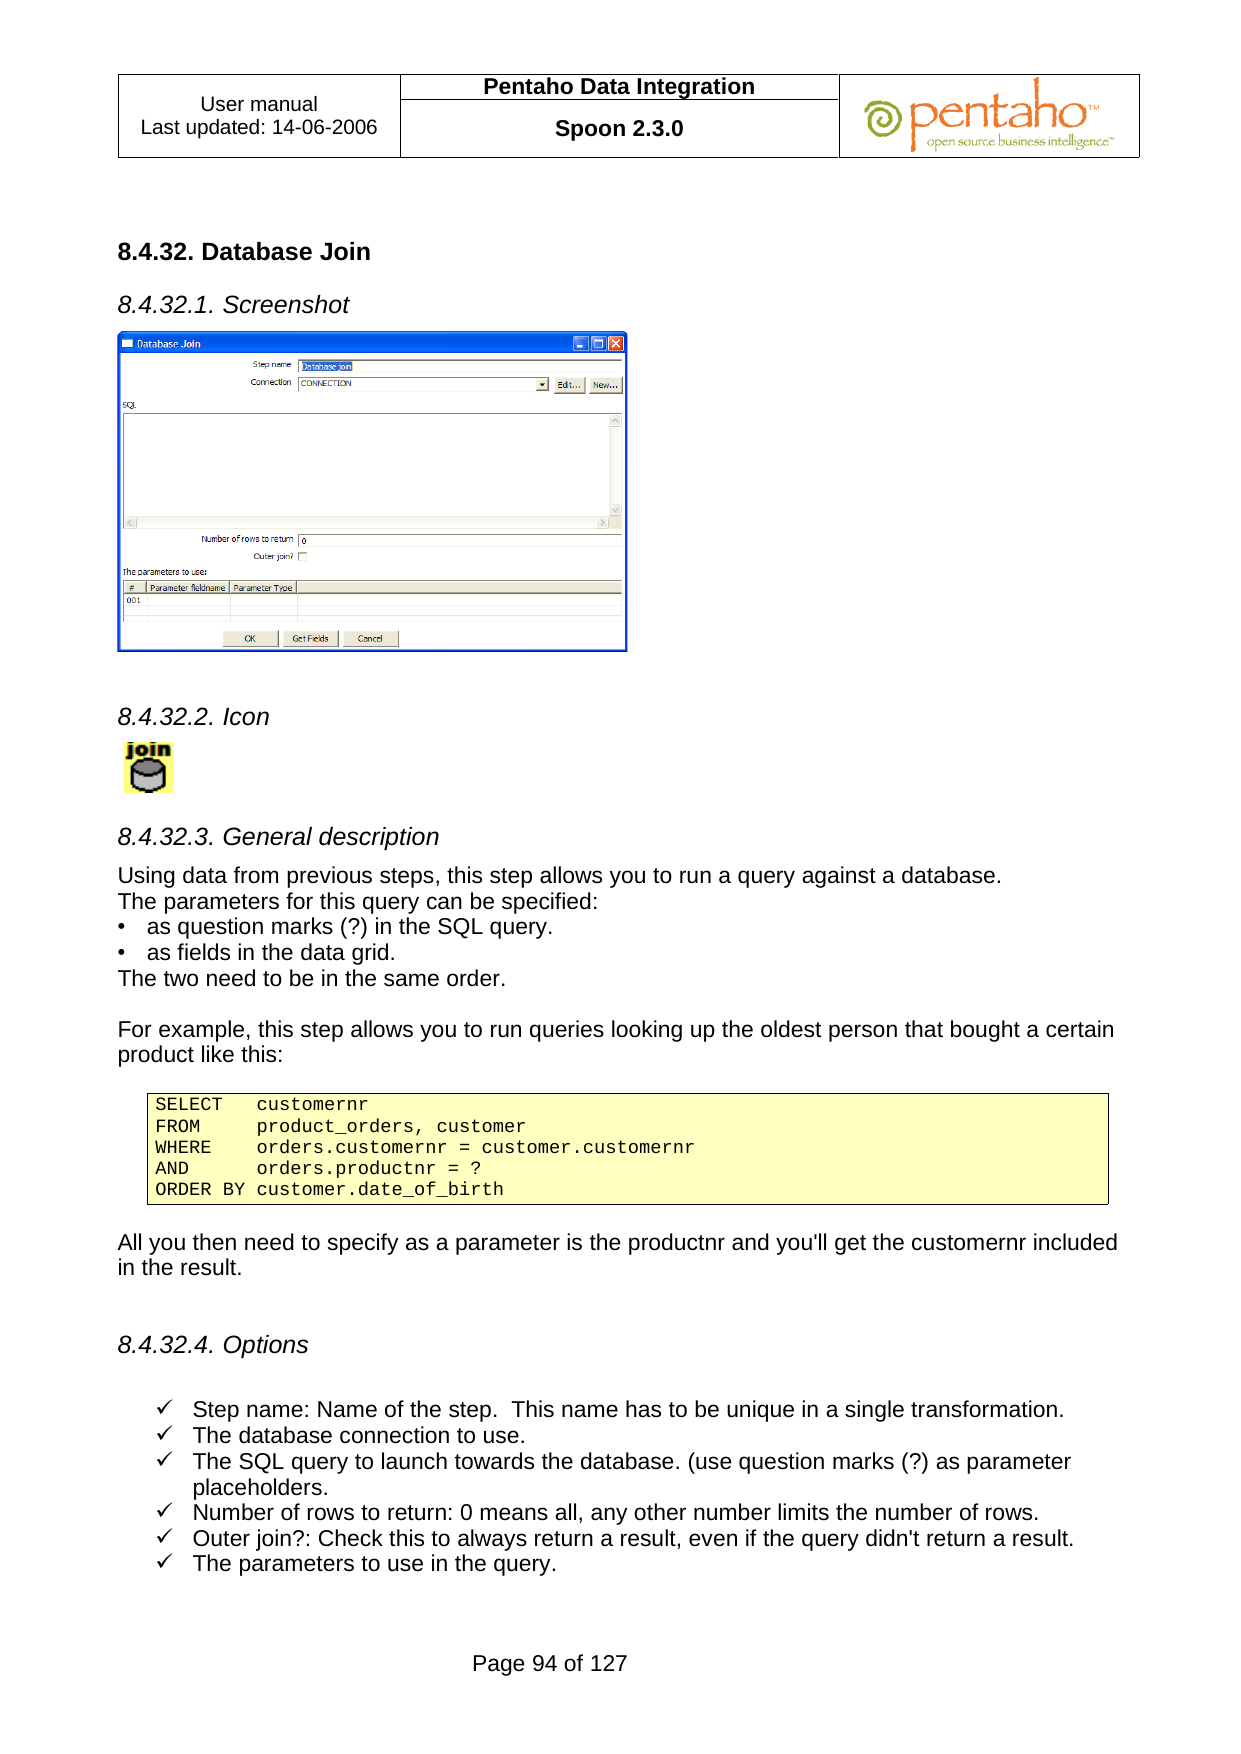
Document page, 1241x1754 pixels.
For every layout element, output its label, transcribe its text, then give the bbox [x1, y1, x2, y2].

text ORDER BY customer.date_of_birth [148, 1178, 1108, 1204]
text Using data from previous steps, this step allows you to run a query against a database. [117, 863, 1137, 888]
subtitle Screenshot [117, 291, 1137, 319]
subtitle Database Join [117, 238, 1137, 266]
list The SQL query to launch towards the database. (use question marks (?) as parameter placeholders. [155, 1448, 1137, 1500]
text The two need to be in the same order. [117, 966, 1137, 991]
subtitle General description [117, 822, 1137, 851]
text All you then need to specify as a parameter is the productnr and you'll get the customernr included in the result. [117, 1229, 1137, 1280]
list The database connection to use. [155, 1423, 1137, 1448]
list The parameters to use in the query. [155, 1551, 1137, 1577]
text AND orders.productnr = ? [148, 1157, 1108, 1178]
subtitle Options [117, 1331, 1137, 1359]
list Number of rows to return: 0 means all, any other number limits the number of rows. [155, 1500, 1137, 1525]
list as fields in the data grid. [117, 940, 1137, 966]
list as question marks (?) in the SQL query. [117, 914, 1137, 940]
text The parameters for this query can be specified: [117, 888, 1137, 914]
list Outer join?: Check this to always return a result, even if the query didn't return a result. [155, 1525, 1137, 1551]
text FROM product_orders, customer [148, 1114, 1108, 1136]
text SELECT customernr [148, 1094, 1108, 1114]
text WHERE orders.customernr = customer.customernr [148, 1136, 1108, 1157]
subtitle Icon [117, 702, 1137, 730]
picture [117, 331, 628, 652]
picture [123, 742, 174, 793]
list Step name: Name of the step. This name has to be unique in a single transformation. [155, 1397, 1137, 1423]
text For example, this step allows you to run queries looking up the oldest person that bought a certain product like this: [117, 1017, 1137, 1068]
